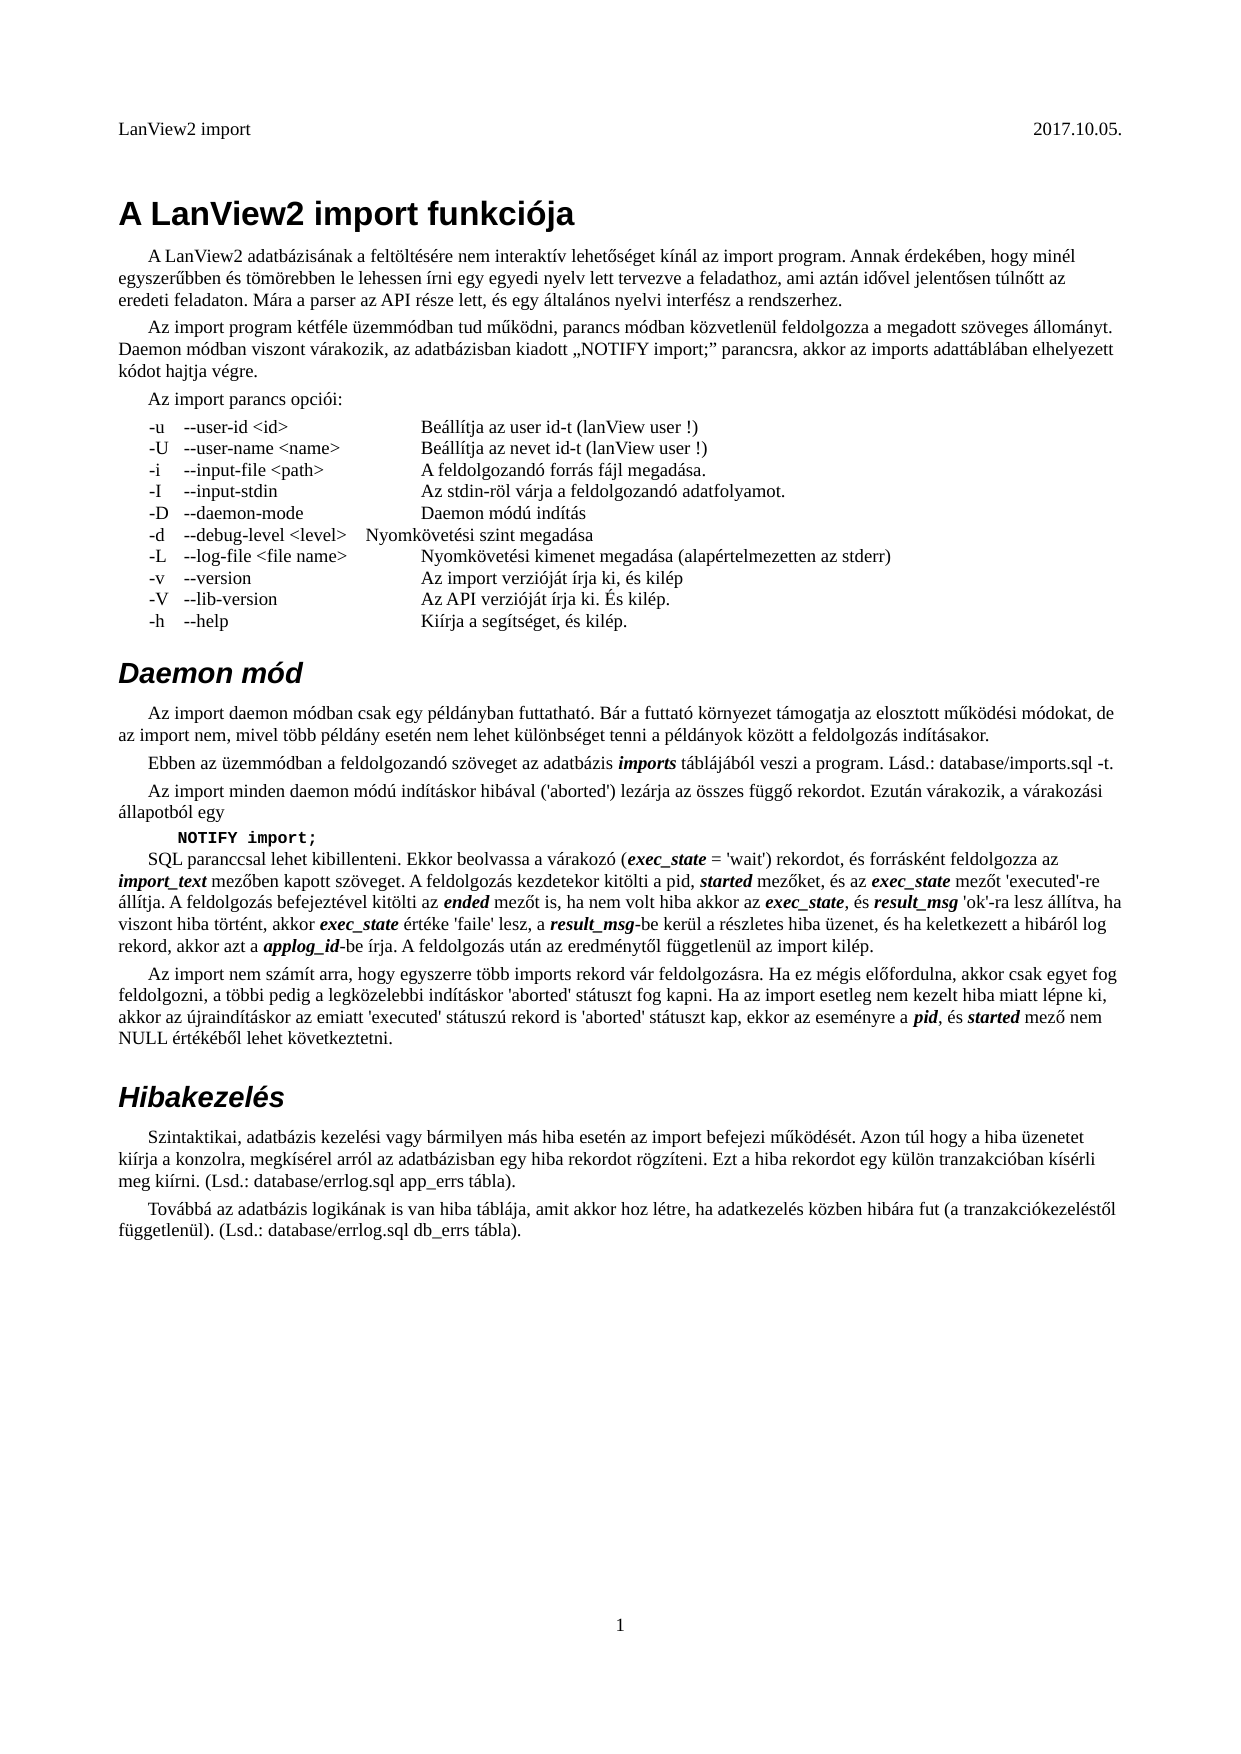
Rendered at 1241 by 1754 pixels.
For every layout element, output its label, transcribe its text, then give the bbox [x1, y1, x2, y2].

text -h --help Kiírja a segítséget, és kilép. [149, 610, 1122, 631]
text Szintaktikai, adatbázis kezelési vagy bármilyen más hiba esetén az import befejezi működését. Azon túl hogy a hiba üzenetet kiírja a konzolra, megkísérel arról az adatbázisban egy hiba rekordot rögzíteni. Ezt a hiba rekordot egy külön tranzakcióban kísérli meg kiírni. (Lsd.: database/errlog.sql app_errs tábla). [118, 1126, 1122, 1191]
text -I --input-stdin Az stdin-röl várja a feldolgozandó adatfolyamot. [149, 480, 1122, 502]
subtitle A LanView2 import funkciója [118, 194, 1122, 233]
text -D --daemon-mode Daemon módú indítás [149, 502, 1122, 523]
text Továbbá az adatbázis logikának is van hiba táblája, amit akkor hoz létre, ha adatkezelés közben hibára fut (a tranzakciókezeléstől függetlenül). (Lsd.: database/errlog.sql db_errs tábla). [118, 1197, 1122, 1241]
text Az import parancs opciói: [118, 388, 1122, 409]
text Az import program kétféle üzemmódban tud működni, parancs módban közvetlenül feldolgozza a megadott szöveges állományt. Daemon módban viszont várakozik, az adatbázisban kiadott „NOTIFY import;” parancsra, akkor az imports adattáblában elhelyezett kódot hajtja végre. [118, 316, 1122, 381]
text NOTIFY import; [177, 829, 1122, 848]
text Az import nem számít arra, hogy egyszerre több imports rekord vár feldolgozásra. Ha ez mégis előfordulna, akkor csak egyet fog feldolgozni, a többi pedig a legközelebbi indításkor 'aborted' státuszt fog kapni. Ha az import esetleg nem kezelt hiba miatt lépne ki, akkor az újraindításkor az emiatt 'executed' státuszú rekord is 'aborted' státuszt kap, ekkor az eseményre a pid, és started mező nem NULL értékéből lehet következtetni. [118, 963, 1122, 1049]
text -v --version Az import verzióját írja ki, és kilép [149, 567, 1122, 588]
text -U --user-name <name> Beállítja az nevet id-t (lanView user !) [149, 437, 1122, 459]
text -u --user-id <id> Beállítja az user id-t (lanView user !) [149, 416, 1122, 437]
subtitle Hibakezelés [118, 1080, 1122, 1114]
text -V --lib-version Az API verzióját írja ki. És kilép. [149, 588, 1122, 610]
text -i --input-file <path> A feldolgozandó forrás fájl megadása. [149, 459, 1122, 480]
text SQL paranccsal lehet kibillenteni. Ekkor beolvassa a várakozó (exec_state = 'wait') rekordot, és forrásként feldolgozza az import_text mezőben kapott szöveget. A feldolgozás kezdetekor kitölti a pid, started mezőket, és az exec_state mezőt 'executed'-re állítja. A feldolgozás befejeztével kitölti az ended mezőt is, ha nem volt hiba akkor az exec_state, és result_msg 'ok'-ra lesz állítva, ha viszont hiba történt, akkor exec_state értéke 'faile' lesz, a result_msg-be kerül a részletes hiba üzenet, és ha keletkezett a hibáról log rekord, akkor azt a applog_id-be írja. A feldolgozás után az eredménytől függetlenül az import kilép. [118, 848, 1122, 956]
text Az import minden daemon módú indításkor hibával ('aborted') lezárja az összes függő rekordot. Ezután várakozik, a várakozási állapotból egy [118, 780, 1122, 823]
text Ebben az üzemmódban a feldolgozandó szöveget az adatbázis imports táblájából veszi a program. Lásd.: database/imports.sql -t. [118, 752, 1122, 773]
text A LanView2 adatbázisának a feltöltésére nem interaktív lehetőséget kínál az import program. Annak érdekében, hogy minél egyszerűbben és tömörebben le lehessen írni egy egyedi nyelv lett tervezve a feladathoz, ami aztán idővel jelentősen túlnőtt az eredeti feladaton. Mára a parser az API része lett, és egy általános nyelvi interfész a rendszerhez. [118, 245, 1122, 310]
text -L --log-file <file name> Nyomkövetési kimenet megadása (alapértelmezetten az stderr) [149, 545, 1122, 567]
text Az import daemon módban csak egy példányban futtatható. Bár a futtató környezet támogatja az elosztott működési módokat, de az import nem, mivel több példány esetén nem lehet különbséget tenni a példányok között a feldolgozás indításakor. [118, 702, 1122, 745]
subtitle Daemon mód [118, 656, 1122, 690]
text -d --debug-level <level> Nyomkövetési szint megadása [149, 523, 1122, 545]
